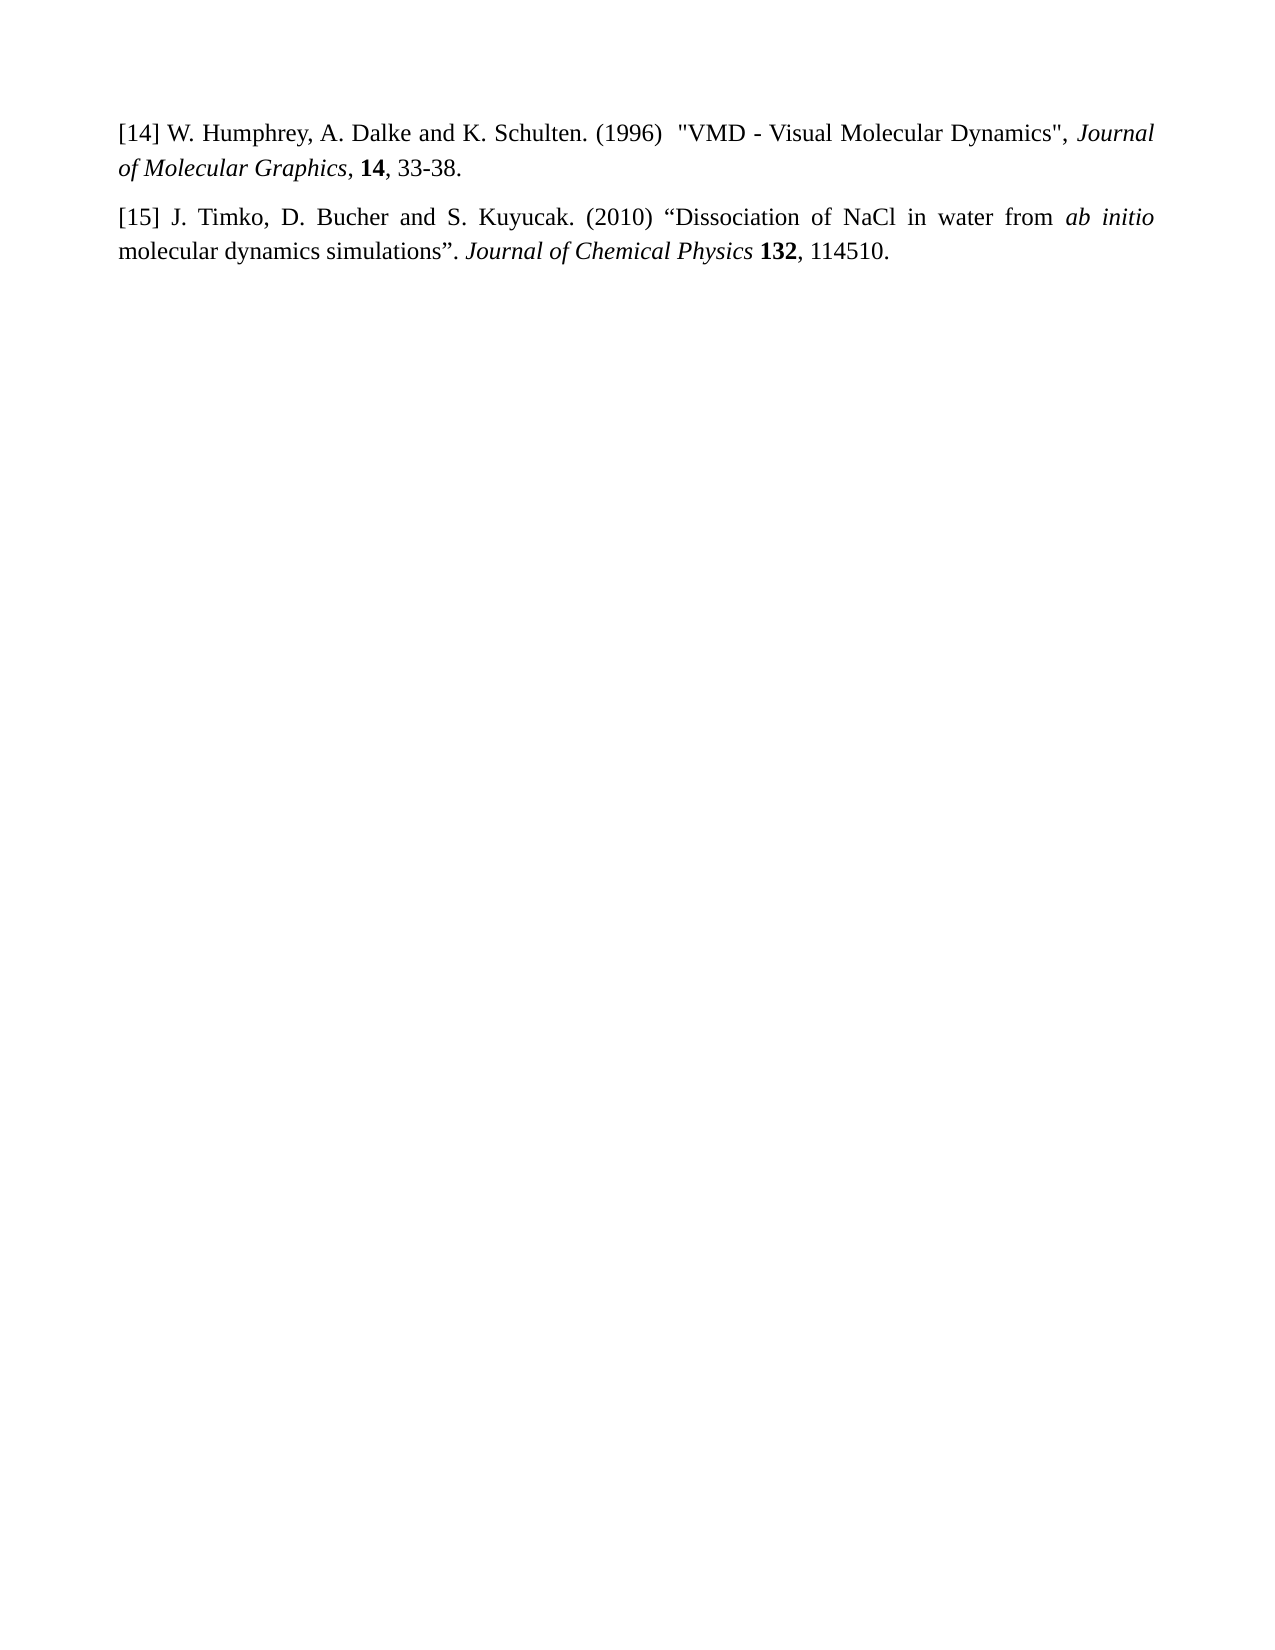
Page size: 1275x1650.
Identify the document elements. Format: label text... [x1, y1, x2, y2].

text [14] W. Humphrey, A. Dalke and K. Schulten. (1996) "VMD - Visual Molecular Dynamics", Journal of Molecular Graphics, 14, 33-38. [118, 118, 1157, 181]
text [15] J. Timko, D. Bucher and S. Kuyucak. (2010) “Dissociation of NaCl in water from ab initio molecular dynamics simulations”. Journal of Chemical Physics 132, 114510. [118, 202, 1157, 265]
